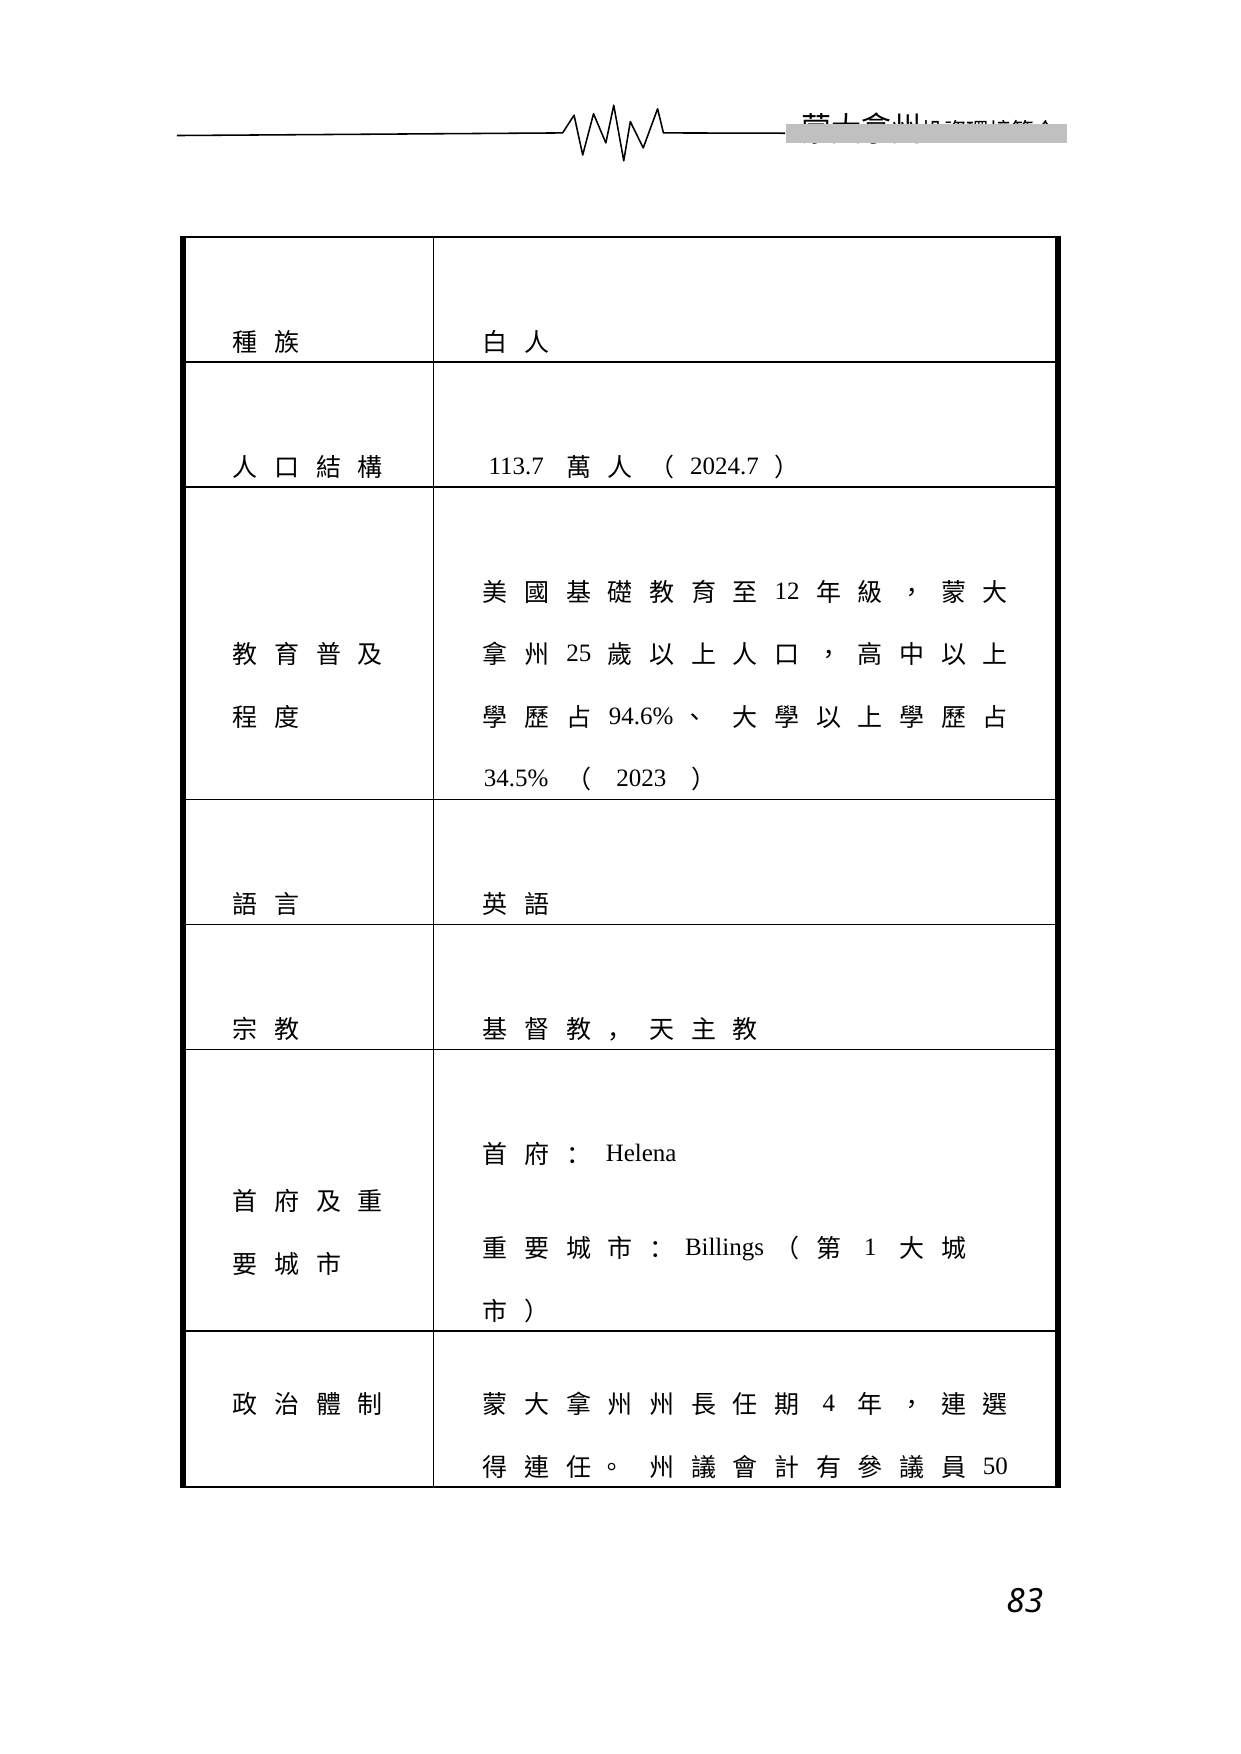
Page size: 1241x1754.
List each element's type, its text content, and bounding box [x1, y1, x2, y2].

table_cell 基督教，天主教 [434, 925, 1055, 1049]
table_cell 人口結構 [186, 363, 433, 486]
table_cell 113.7萬人（2024.7） [434, 363, 1055, 486]
table_cell 教育普及程度 [186, 488, 433, 799]
table_cell 英語 [434, 800, 1055, 924]
table_cell 白人 [434, 238, 1055, 361]
table_cell 首府及重要城市 [186, 1050, 433, 1330]
table_cell 宗教 [186, 925, 433, 1049]
table_cell 種族 [186, 238, 433, 361]
table_cell 政治體制 [186, 1332, 433, 1486]
table_cell 首府：Helena 重要城市：Billings（第1大城市） [434, 1050, 1055, 1330]
table_cell 蒙大拿州州長任期4年，連選得連任。州議會計有參議員50 [434, 1332, 1055, 1486]
table_cell 美國基礎教育至12年級，蒙大拿州25歲以上人口，高中以上學歷占94.6%、大學以上學歷占34.5%（2023） [434, 488, 1055, 799]
table_cell 語言 [186, 800, 433, 924]
